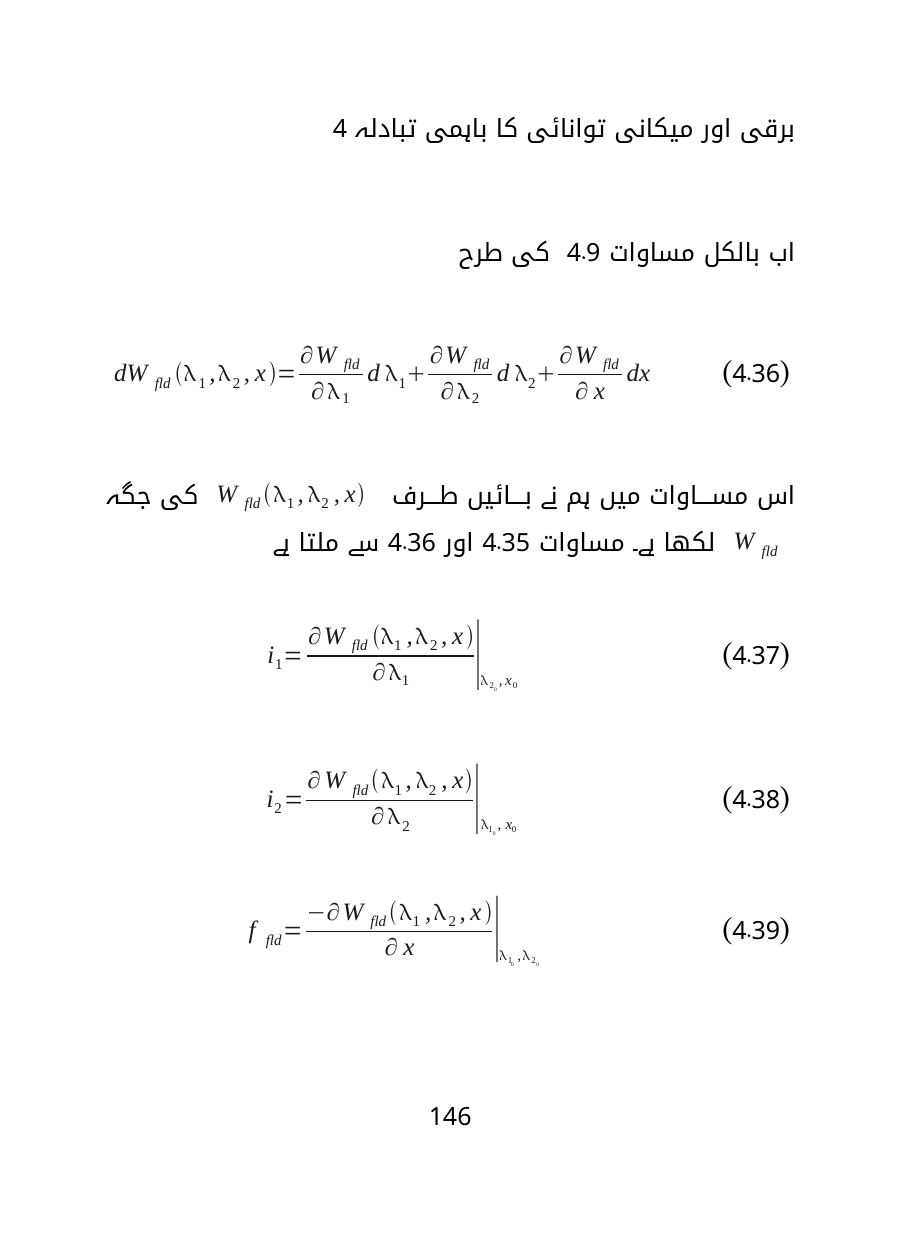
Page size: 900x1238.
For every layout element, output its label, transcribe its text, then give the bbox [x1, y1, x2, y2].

text اب بالکل مساوات 4.9 کی طرح [105, 229, 795, 276]
table_header (4.36) [674, 335, 795, 426]
table_header [105, 614, 671, 711]
table_header (4.37) [671, 614, 795, 711]
table_header (4.38) [670, 758, 795, 855]
table_header [105, 335, 674, 426]
table_header (4.39) [669, 889, 795, 985]
text اس مساوات میں ہم نے بائیں طرف کی جگہلکھا ہے۔ مساوات 4.35 اور 4.36 سے ملتا ہے [105, 472, 795, 567]
table_header [105, 889, 668, 985]
table_header [105, 758, 670, 855]
